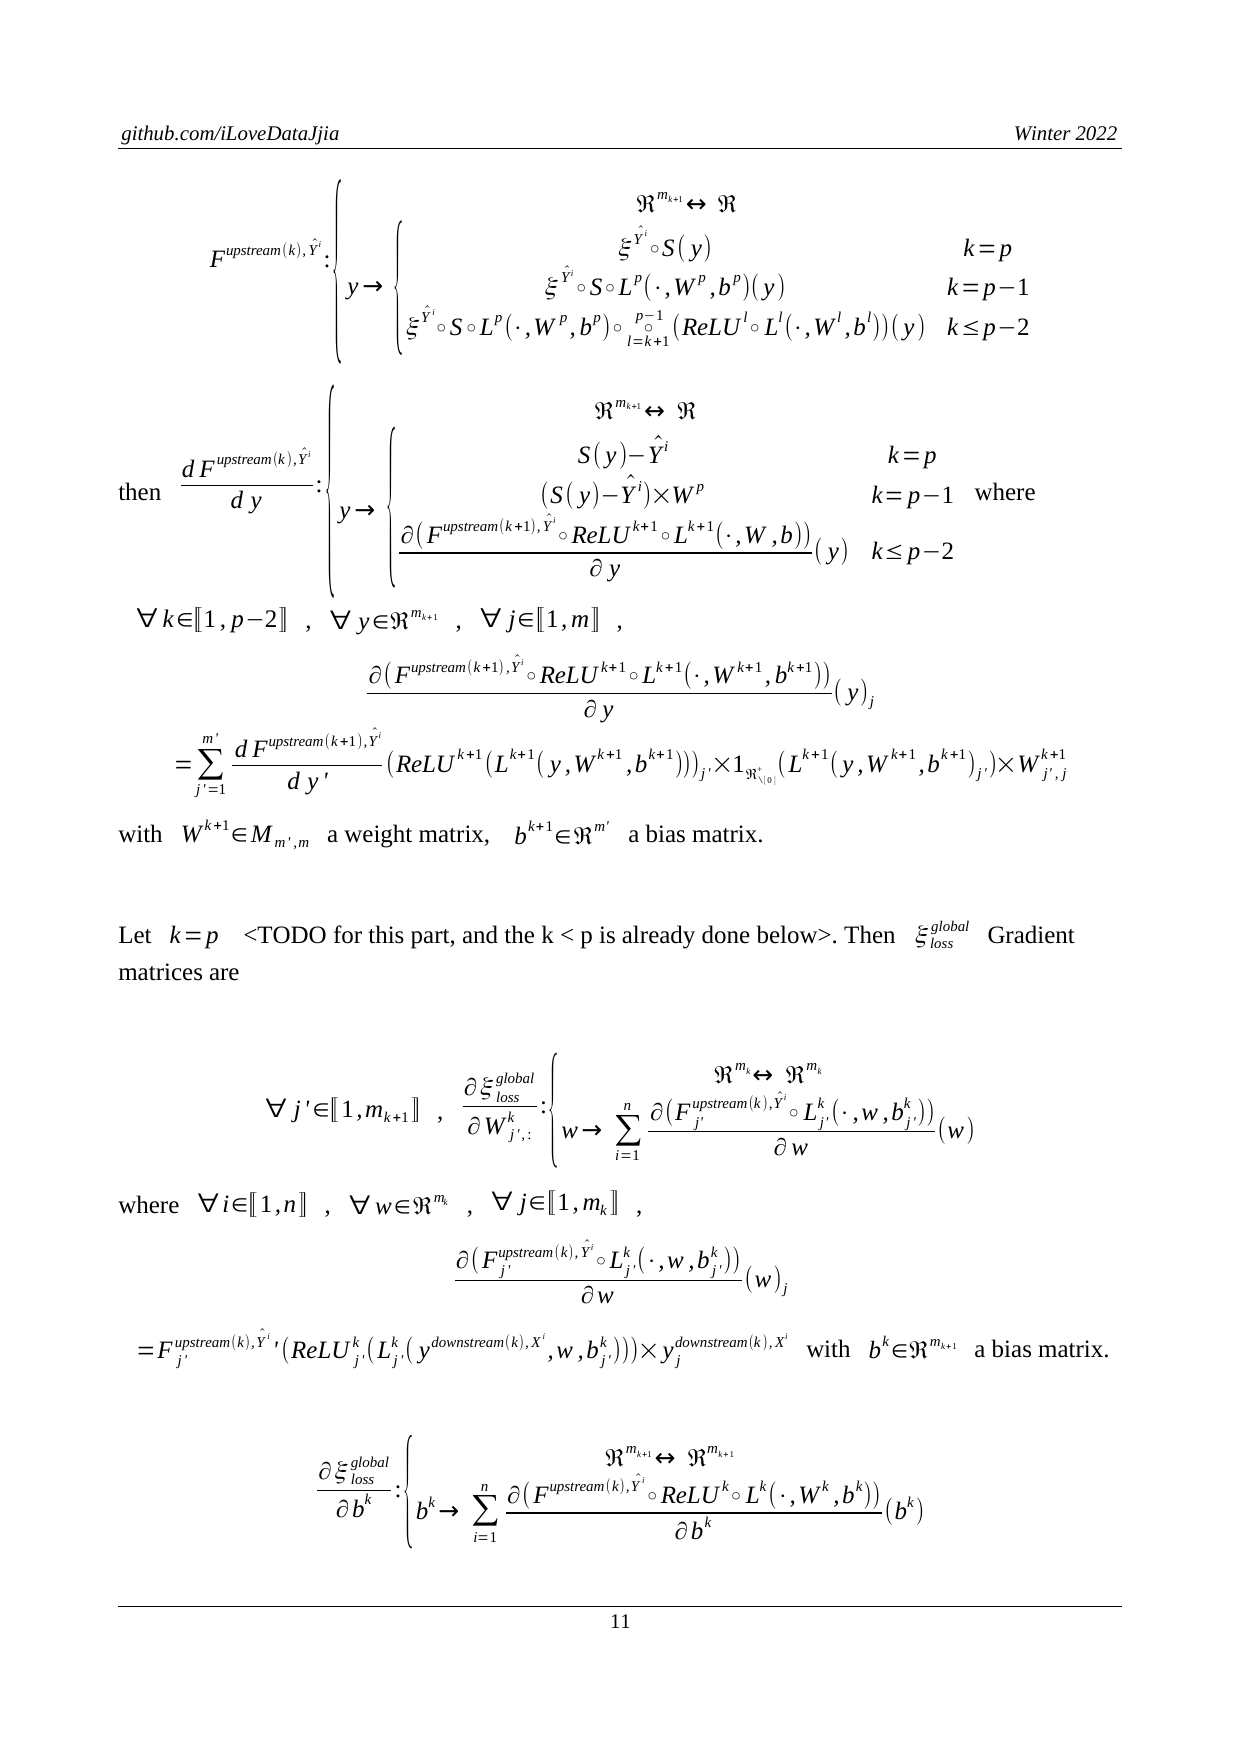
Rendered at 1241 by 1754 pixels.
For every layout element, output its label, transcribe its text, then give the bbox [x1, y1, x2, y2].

text witha bias matrix. [118, 1328, 1122, 1368]
text witha weight matrix, a bias matrix. [118, 816, 1122, 851]
text where,,, [118, 1188, 1122, 1220]
text thenwhere,,, [118, 383, 1122, 635]
text Let <TODO for this part, and the k < p is already done below>. ThenGradient matrices are [118, 918, 1122, 986]
text , [118, 1052, 1122, 1169]
